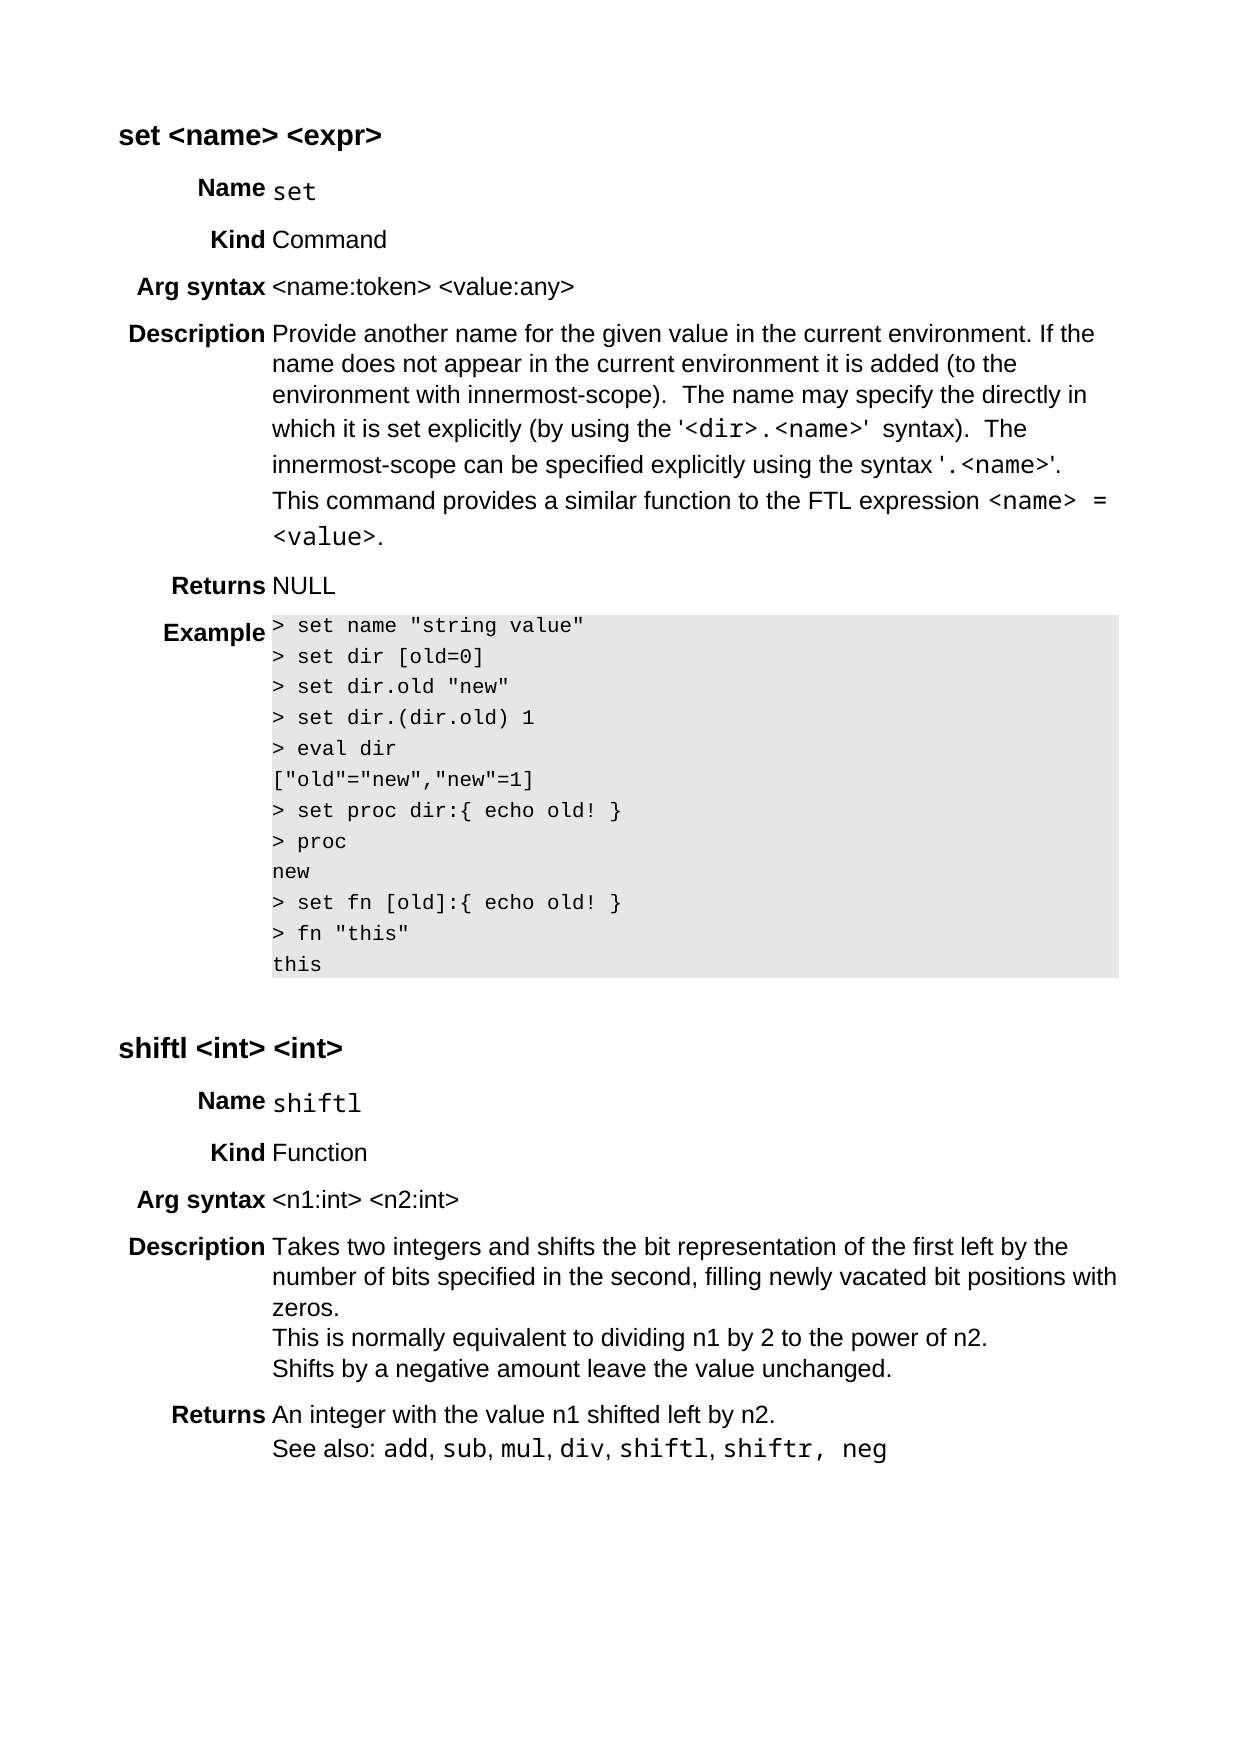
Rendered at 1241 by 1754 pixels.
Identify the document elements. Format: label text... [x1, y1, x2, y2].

subtitle shiftl <int> <int> [118, 1031, 1122, 1064]
table_cell Kind [118, 1129, 269, 1176]
table_cell Returns [118, 1391, 269, 1474]
table_cell Returns [118, 562, 269, 609]
table_cell Kind [118, 216, 269, 263]
table_cell NULL [269, 562, 1122, 609]
table_header set [269, 164, 1122, 216]
table_cell Description [118, 1223, 269, 1391]
table_cell Provide another name for the given value in the current environment. If the name does not appear in the current environment it is added (to the environment with innermost-scope). The name may specify the directly in which it is set explicitly (by using the '<dir>.<name>' syntax). The innermost-scope can be specified explicitly using the syntax '.<name>'. This command provides a similar function to the FTL expression <name> = <value>. [269, 310, 1122, 562]
table_cell Function [269, 1129, 1122, 1176]
table_cell Arg syntax [118, 1176, 269, 1223]
table_header Name [118, 164, 269, 216]
table_cell Takes two integers and shifts the bit representation of the first left by the number of bits specified in the second, filling newly vacated bit positions with zeros. This is normally equivalent to dividing n1 by 2 to the power of n2. Shifts by a negative amount leave the value unchanged. [269, 1223, 1122, 1391]
table_cell Example [118, 609, 269, 984]
table_header shiftl [269, 1077, 1122, 1129]
table_cell > set name "string value" > set dir [old=0] > set dir.old "new" > set dir.(dir.old) 1 > eval dir ["old"="new","new"=1] > set proc dir:{ echo old! } > proc new > set fn [old]:{ echo old! } > fn "this" this [269, 609, 1122, 984]
table_cell <name:token> <value:any> [269, 263, 1122, 310]
table_cell Arg syntax [118, 263, 269, 310]
table_cell <n1:int> <n2:int> [269, 1176, 1122, 1223]
table_header Name [118, 1077, 269, 1129]
table_cell An integer with the value n1 shifted left by n2. See also: add, sub, mul, div, shiftl, shiftr, neg [269, 1391, 1122, 1474]
table_cell Description [118, 310, 269, 562]
table_cell Command [269, 216, 1122, 263]
subtitle set <name> <expr> [118, 118, 1122, 152]
